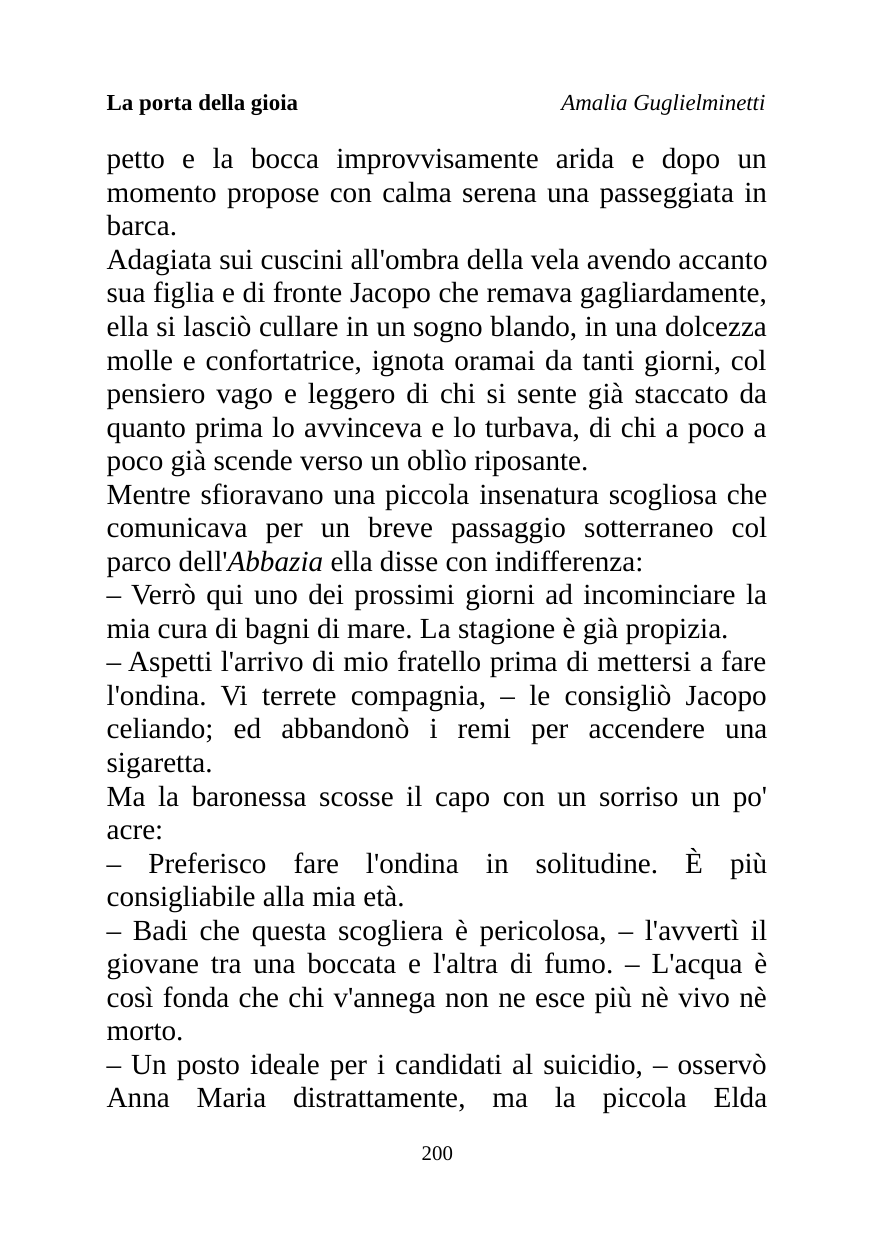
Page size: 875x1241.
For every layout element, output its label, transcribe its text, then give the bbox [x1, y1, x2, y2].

text – Un posto ideale per i candidati al suicidio, – osservò Anna Maria distrattamente, ma la piccola Elda [106, 1047, 768, 1114]
text – Aspetti l'arrivo di mio fratello prima di mettersi a fare l'ondina. Vi terrete compagnia, – le consigliò Jacopo celiando; ed abbandonò i remi per accendere una sigaretta. [106, 644, 768, 779]
text – Preferisco fare l'ondina in solitudine. È più consigliabile alla mia età. [106, 846, 768, 913]
text – Verrò qui uno dei prossimi giorni ad incominciare la mia cura di bagni di mare. La stagione è già propizia. [106, 577, 768, 644]
text Ma la baronessa scosse il capo con un sorriso un po' acre: [106, 779, 768, 846]
text Mentre sfioravano una piccola insenatura scogliosa che comunicava per un breve passaggio sotterraneo col parco dell'Abbazia ella disse con indifferenza: [106, 477, 768, 577]
text Adagiata sui cuscini all'ombra della vela avendo accanto sua figlia e di fronte Jacopo che remava gagliardamente, ella si lasciò cullare in un sogno blando, in una dolcezza molle e confortatrice, ignota oramai da tanti giorni, col pensiero vago e leggero di chi si sente già staccato da quanto prima lo avvinceva e lo turbava, di chi a poco a poco già scende verso un oblìo riposante. [106, 242, 768, 477]
text petto e la bocca improvvisamente arida e dopo un momento propose con calma serena una passeggiata in barca. [106, 141, 768, 242]
text – Badi che questa scogliera è pericolosa, – l'avvertì il giovane tra una boccata e l'altra di fumo. – L'acqua è così fonda che chi v'annega non ne esce più nè vivo nè morto. [106, 913, 768, 1047]
